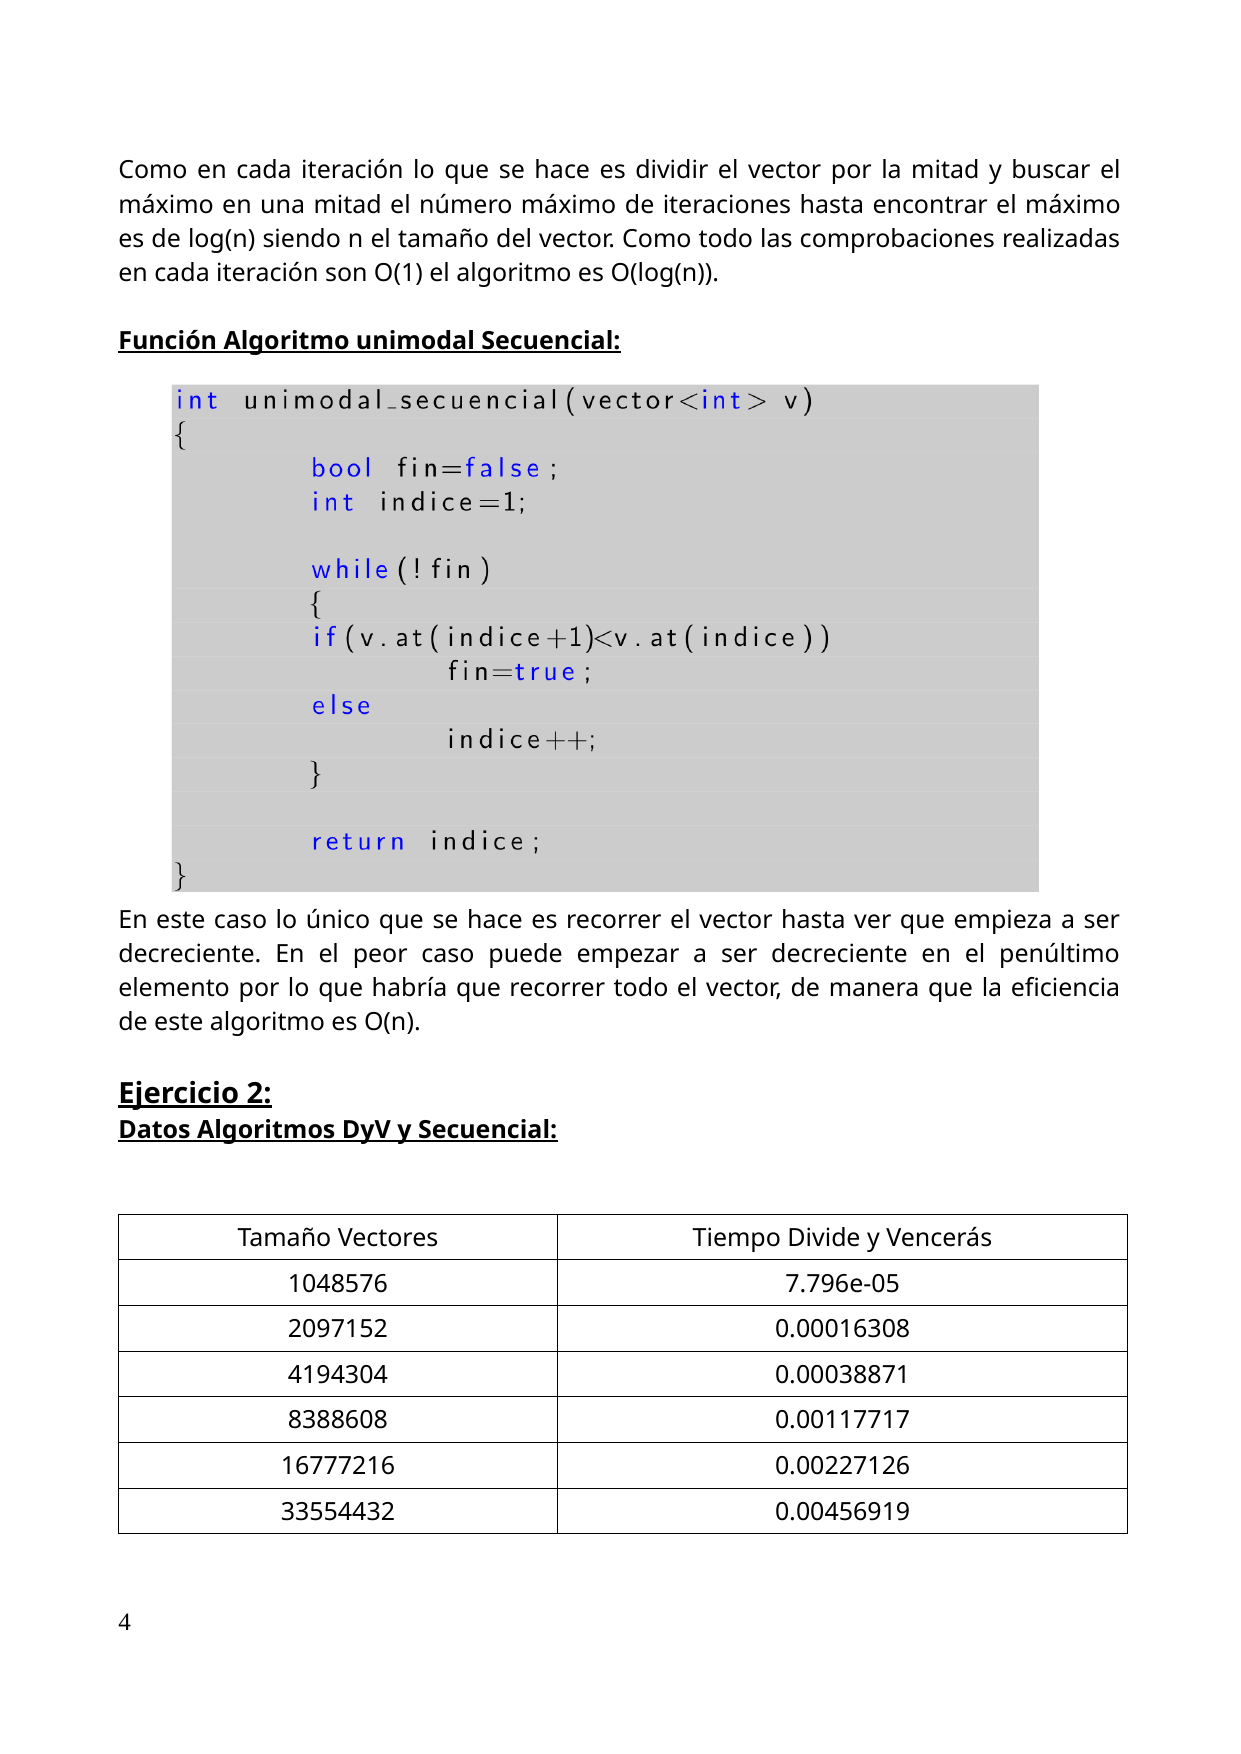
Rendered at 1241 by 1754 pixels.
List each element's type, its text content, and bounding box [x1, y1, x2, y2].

text Datos Algoritmos DyV y Secuencial: [118, 1112, 1122, 1146]
table_cell 4194304 [119, 1352, 557, 1396]
table_cell 8388608 [119, 1397, 557, 1442]
picture [171, 383, 1039, 892]
table_cell 0.00456919 [558, 1489, 1127, 1533]
text En este caso lo único que se hace es recorrer el vector hasta ver que empieza a ser decreciente. En el peor caso puede empezar a ser decreciente en el penúltimo elemento por lo que habría que recorrer todo el vector, de manera que la eficiencia de este algoritmo es O(n). [118, 902, 1122, 1038]
table_cell 1048576 [119, 1260, 557, 1305]
table_cell 0.00227126 [558, 1443, 1127, 1487]
table_cell 0.00117717 [558, 1397, 1127, 1442]
table_header Tamaño Vectores [119, 1215, 557, 1259]
table_cell 7.796e-05 [558, 1260, 1127, 1305]
text Como en cada iteración lo que se hace es dividir el vector por la mitad y buscar el máximo en una mitad el número máximo de iteraciones hasta encontrar el máximo es de log(n) siendo n el tamaño del vector. Como todo las comprobaciones realizadas en cada iteración son O(1) el algoritmo es O(log(n)). [118, 152, 1122, 288]
table_header Tiempo Divide y Vencerás [558, 1215, 1127, 1259]
text Ejercicio 2: [118, 1072, 1122, 1112]
table_cell 33554432 [119, 1489, 557, 1533]
table_cell 0.00038871 [558, 1352, 1127, 1396]
table_cell 0.00016308 [558, 1306, 1127, 1351]
table_cell 16777216 [119, 1443, 557, 1487]
table_cell 2097152 [119, 1306, 557, 1351]
text Función Algoritmo unimodal Secuencial: [118, 322, 1122, 357]
